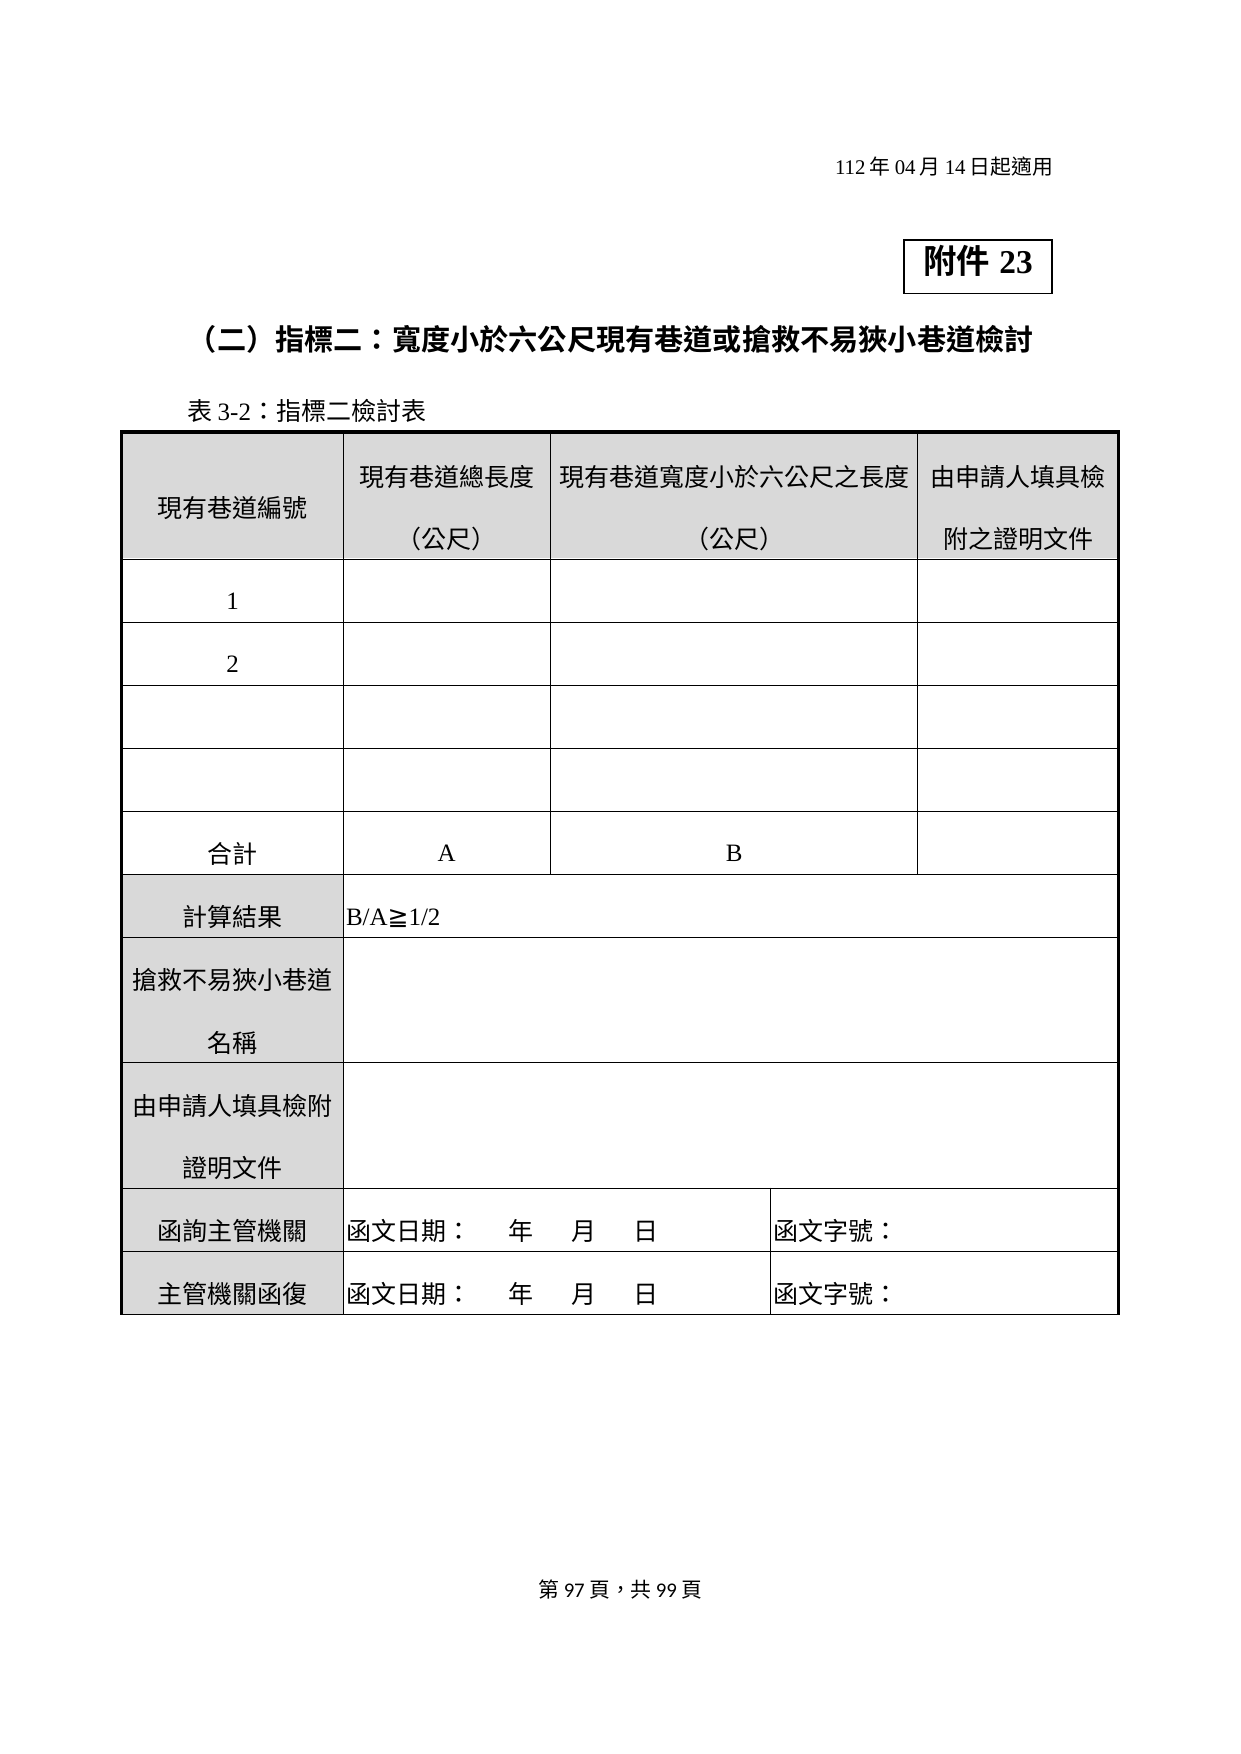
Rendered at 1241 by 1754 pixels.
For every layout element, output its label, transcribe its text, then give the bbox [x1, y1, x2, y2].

text 表3-2：指標二檢討表 [187, 368, 1053, 430]
table_cell [918, 812, 1117, 873]
table_cell [344, 749, 550, 811]
table_cell 主管機關函復 [123, 1252, 343, 1314]
table_cell [344, 1063, 1117, 1188]
table_cell 由申請人填具檢附證明文件 [123, 1063, 343, 1188]
table_cell B [551, 812, 917, 873]
table_cell 函詢主管機關 [123, 1189, 343, 1251]
table_cell 函文日期： 年 月 日 [344, 1252, 770, 1314]
table_header 現有巷道寬度小於六公尺之長度 （公尺） [551, 434, 917, 558]
table_cell [344, 560, 550, 621]
table_cell A [344, 812, 550, 873]
table_cell 函文字號： [771, 1252, 1117, 1314]
table_cell [123, 749, 343, 811]
table_cell 2 [123, 623, 343, 684]
table_cell 計算結果 [123, 875, 343, 937]
table_cell [344, 686, 550, 747]
table_header 由申請人填具檢附之證明文件 [918, 434, 1117, 558]
table_cell 合計 [123, 812, 343, 873]
table_cell [344, 938, 1117, 1062]
table_cell [551, 560, 917, 621]
table_cell 函文字號： [771, 1189, 1117, 1251]
table_cell [918, 749, 1117, 811]
table_cell 搶救不易狹小巷道名稱 [123, 938, 343, 1062]
table_cell [918, 623, 1117, 684]
table_cell [551, 749, 917, 811]
table_cell [344, 623, 550, 684]
text （二）指標二：寬度小於六公尺現有巷道或搶救不易狹小巷道檢討 [188, 296, 1053, 358]
table_cell [918, 560, 1117, 621]
table_header 現有巷道總長度 （公尺） [344, 434, 550, 558]
table_cell [123, 686, 343, 747]
table_header 現有巷道編號 [123, 434, 343, 558]
table_cell [918, 686, 1117, 747]
table_cell 1 [123, 560, 343, 621]
table_cell [551, 623, 917, 684]
table_cell B/A≧1/2 [344, 875, 1117, 937]
table_cell 函文日期： 年 月 日 [344, 1189, 770, 1251]
table_cell [551, 686, 917, 747]
